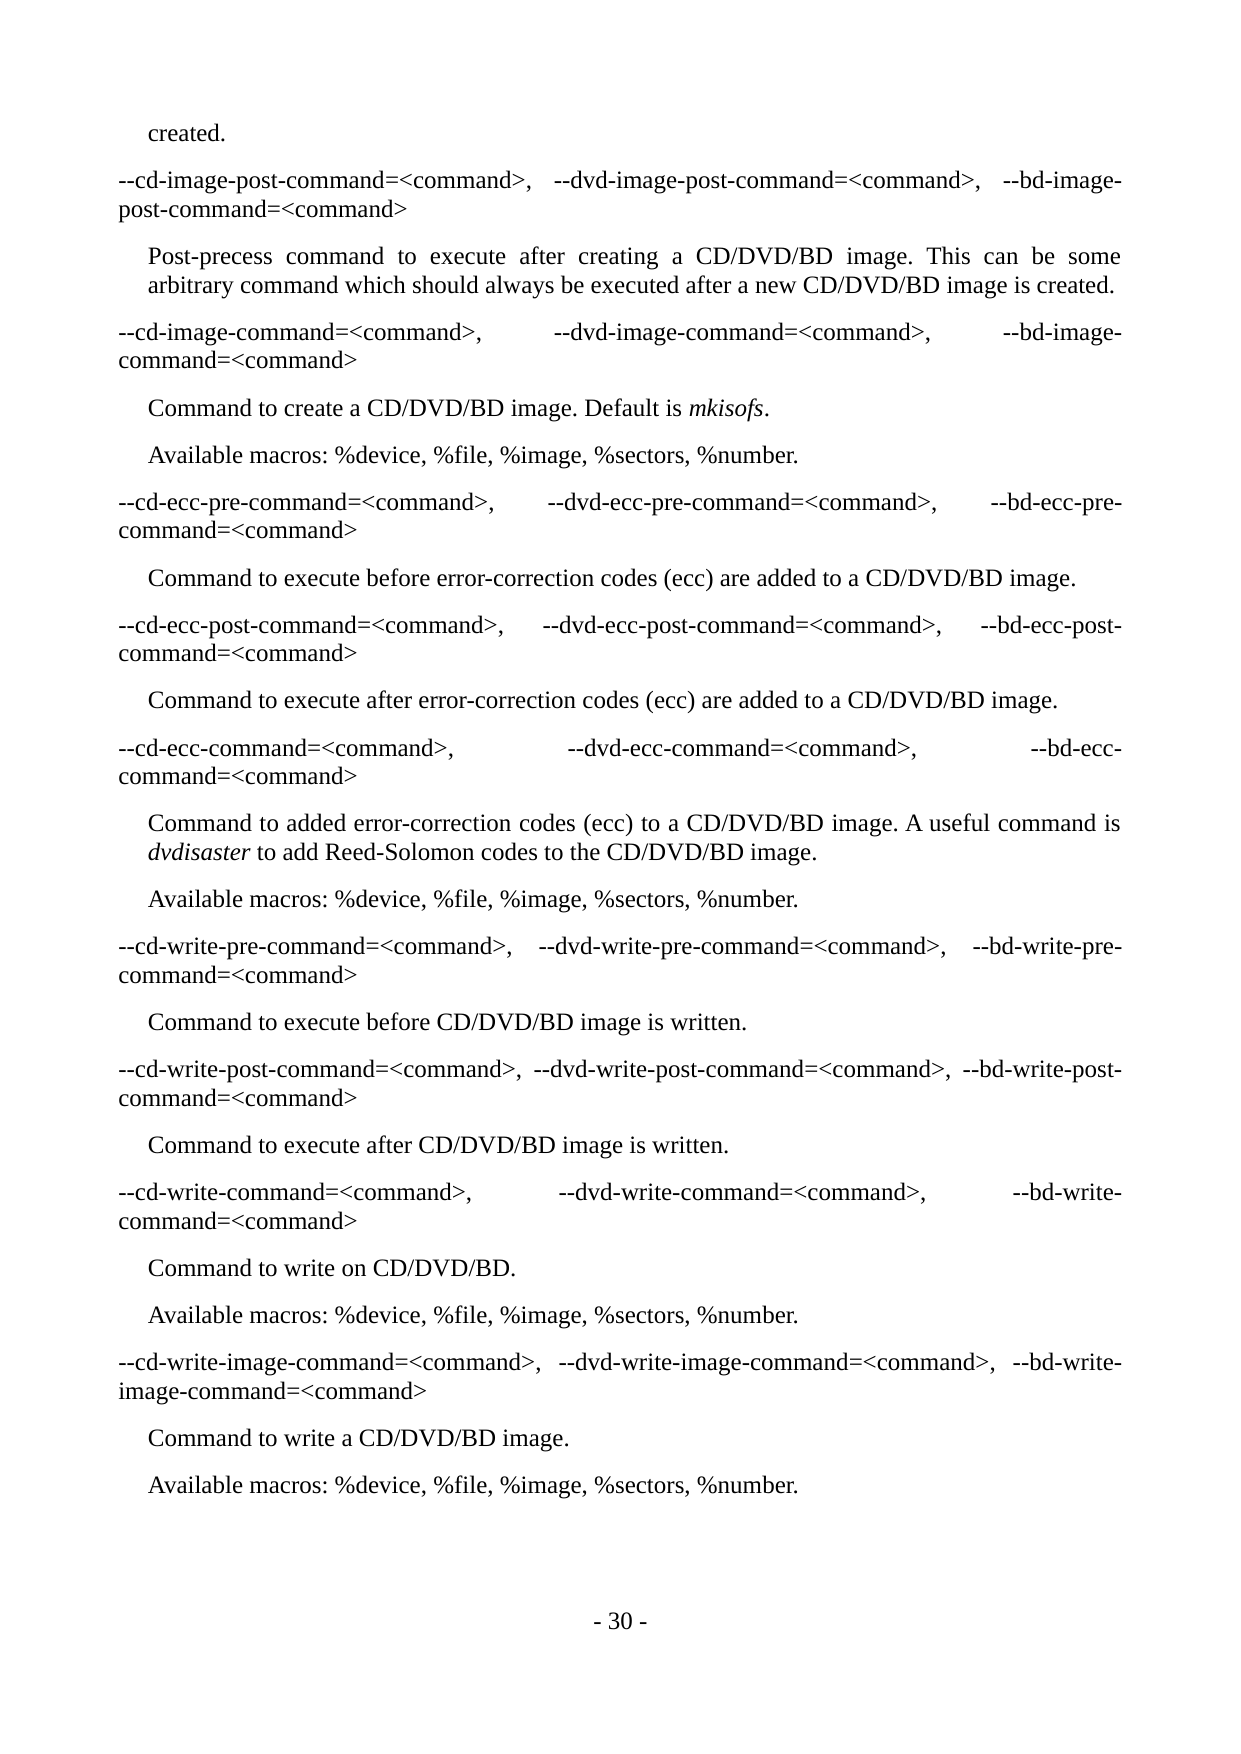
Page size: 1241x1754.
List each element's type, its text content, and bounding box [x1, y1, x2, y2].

title --cd-write-pre-command=<command>, --dvd-write-pre-command=<command>, --bd-write-pre-command=<command> [118, 931, 1122, 989]
title --cd-write-command=<command>, --dvd-write-command=<command>, --bd-write-command=<command> [118, 1177, 1122, 1235]
text created. [148, 118, 1122, 147]
title --cd-ecc-post-command=<command>, --dvd-ecc-post-command=<command>, --bd-ecc-post-command=<command> [118, 610, 1122, 667]
text Command to execute before error-correction codes (ecc) are added to a CD/DVD/BD image. [148, 563, 1122, 591]
text Available macros: %device, %file, %image, %sectors, %number. [148, 1470, 1122, 1499]
text Command to execute after CD/DVD/BD image is written. [148, 1130, 1122, 1159]
text Available macros: %device, %file, %image, %sectors, %number. [148, 884, 1122, 913]
text Command to added error-correction codes (ecc) to a CD/DVD/BD image. A useful command is dvdisaster to add Reed-Solomon codes to the CD/DVD/BD image. [148, 808, 1122, 866]
title --cd-image-post-command=<command>, --dvd-image-post-command=<command>, --bd-image-post-command=<command> [118, 165, 1122, 223]
text Available macros: %device, %file, %image, %sectors, %number. [148, 440, 1122, 468]
title --cd-ecc-command=<command>, --dvd-ecc-command=<command>, --bd-ecc-command=<command> [118, 733, 1122, 790]
text Command to execute after error-correction codes (ecc) are added to a CD/DVD/BD image. [148, 686, 1122, 714]
title --cd-write-image-command=<command>, --dvd-write-image-command=<command>, --bd-write-image-command=<command> [118, 1347, 1122, 1405]
title --cd-ecc-pre-command=<command>, --dvd-ecc-pre-command=<command>, --bd-ecc-pre-command=<command> [118, 487, 1122, 544]
text Command to write a CD/DVD/BD image. [148, 1423, 1122, 1452]
title --cd-write-post-command=<command>, --dvd-write-post-command=<command>, --bd-write-post-command=<command> [118, 1054, 1122, 1112]
title --cd-image-command=<command>, --dvd-image-command=<command>, --bd-image-command=<command> [118, 317, 1122, 374]
text Command to execute before CD/DVD/BD image is written. [148, 1007, 1122, 1036]
text Command to create a CD/DVD/BD image. Default is mkisofs. [148, 393, 1122, 421]
text Available macros: %device, %file, %image, %sectors, %number. [148, 1300, 1122, 1329]
text Command to write on CD/DVD/BD. [148, 1253, 1122, 1282]
text Post-precess command to execute after creating a CD/DVD/BD image. This can be some arbitrary command which should always be executed after a new CD/DVD/BD image is created. [148, 241, 1122, 298]
